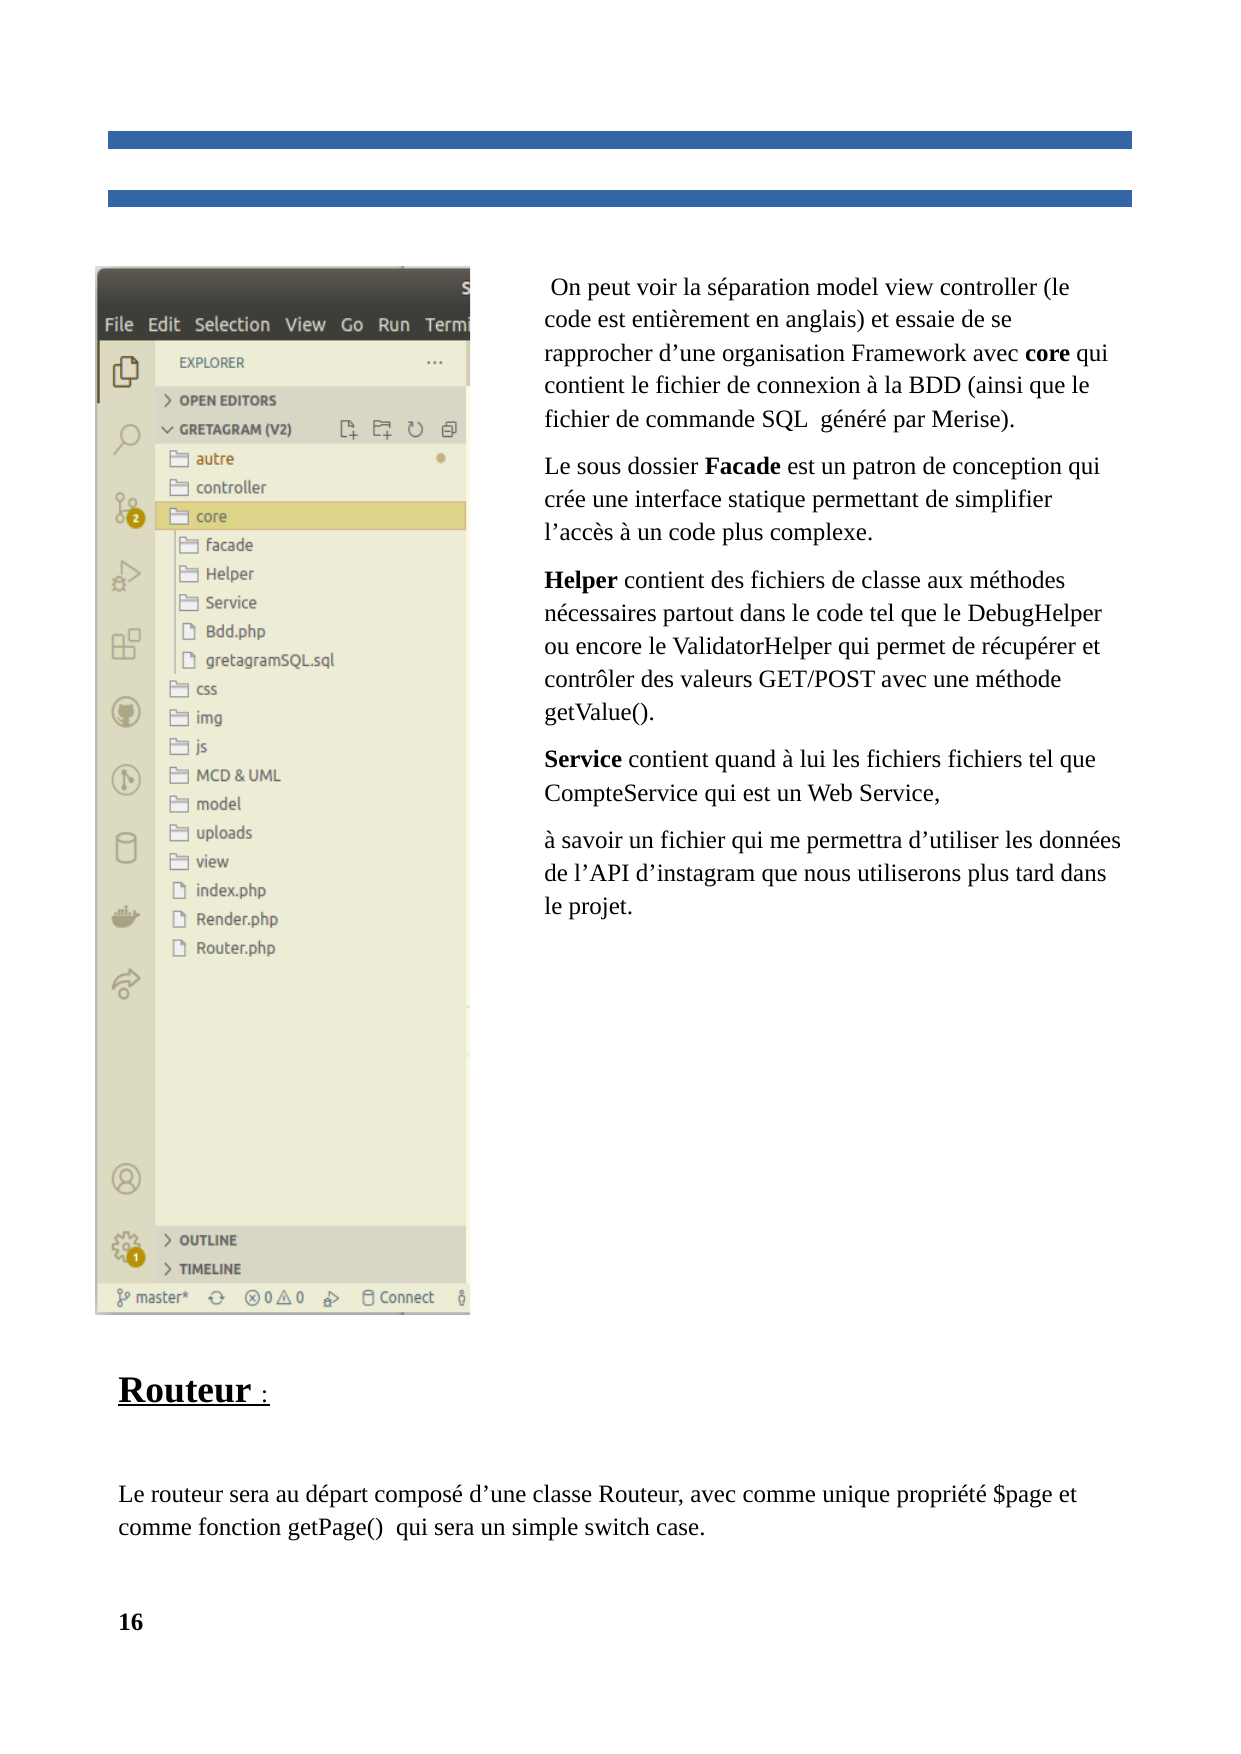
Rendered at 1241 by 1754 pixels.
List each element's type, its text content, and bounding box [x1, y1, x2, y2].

text On peut voir la séparation model view controller (le code est entièrement en anglais) et essaie de se rapprocher d’une organisation Framework avec core qui contient le fichier de connexion à la BDD (ainsi que le fichier de commande SQL généré par Merise). [471, 272, 1122, 432]
text Le sous dossier Facade est un patron de conception qui crée une interface statique permettant de simplifier l’accès à un code plus complexe. [471, 451, 1122, 546]
text à savoir un fichier qui me permettra d’utiliser les données de l’API d’instagram que nous utiliserons plus tard dans le projet. [471, 825, 1122, 920]
text Helper contient des fichiers de classe aux méthodes nécessaires partout dans le code tel que le DebugHelper ou encore le ValidatorHelper qui permet de récupérer et contrôler des valeurs GET/POST avec une méthode getValue(). [471, 565, 1122, 726]
text Le routeur sera au départ composé d’une classe Routeur, avec comme unique propriété $page et comme fonction getPage() qui sera un simple switch case. [118, 1479, 1122, 1541]
picture [95, 266, 471, 1315]
text Service contient quand à lui les fichiers fichiers tel que CompteService qui est un Web Service, [471, 744, 1122, 806]
text Routeur : [118, 1367, 1122, 1410]
